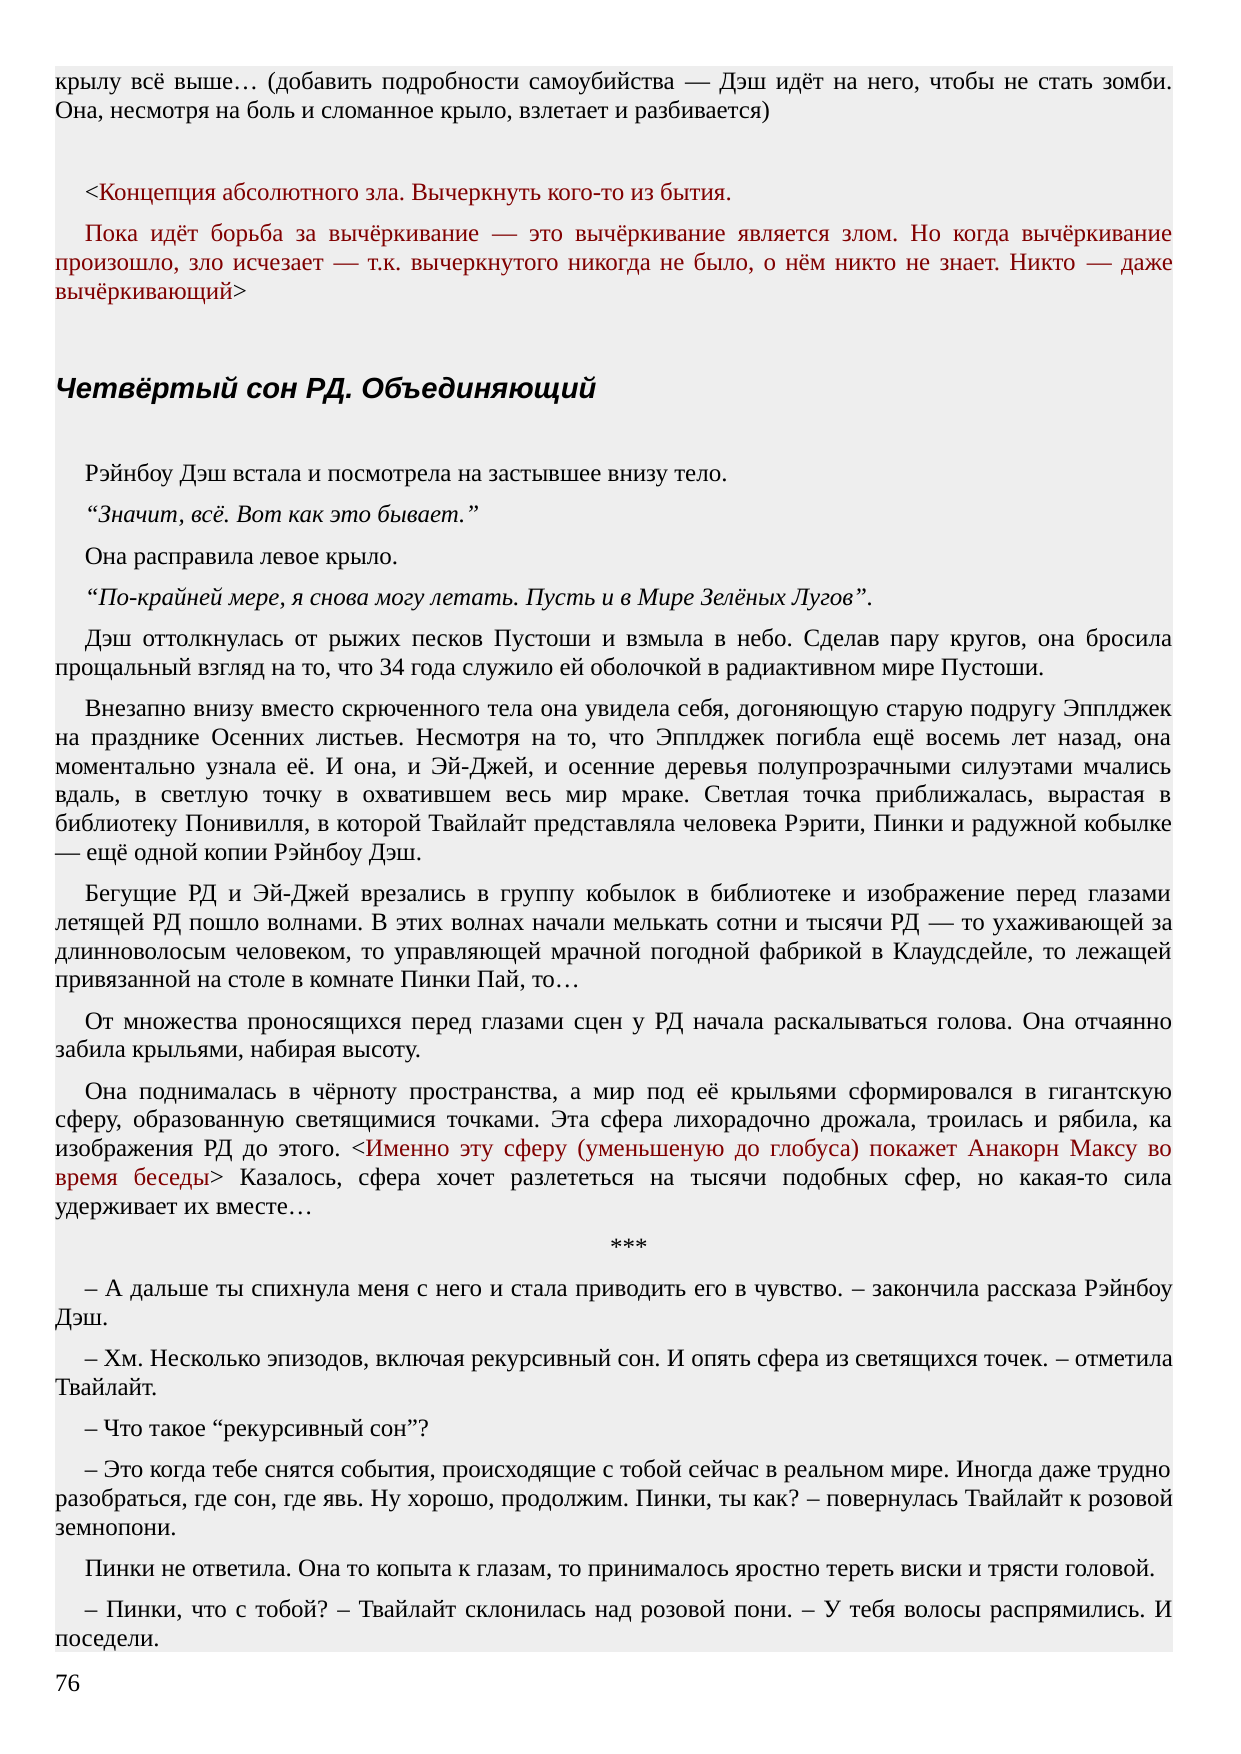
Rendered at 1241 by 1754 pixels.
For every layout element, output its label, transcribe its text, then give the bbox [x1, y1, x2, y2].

text Дэш оттолкнулась от рыжих песков Пустоши и взмыла в небо. Сделав пару кругов, она бросила прощальный взгляд на то, что 34 года служило ей оболочкой в радиактивном мире Пустоши. [55, 623, 1173, 681]
text Пока идёт борьба за вычёркивание — это вычёркивание является злом. Но когда вычёркивание произошло, зло исчезает — т.к. вычеркнутого никогда не было, о нём никто не знает. Никто — даже вычёркивающий> [55, 218, 1173, 305]
text крылу всё выше… (добавить подробности самоубийства — Дэш идёт на него, чтобы не стать зомби. Она, несмотря на боль и сломанное крыло, взлетает и разбивается) [55, 66, 1173, 123]
text <Концепция абсолютного зла. Вычеркнуть кого-то из бытия. [55, 177, 1173, 206]
subtitle Четвёртый сон РД. Объединяющий [55, 371, 1173, 404]
text Внезапно внизу вместо скрюченного тела она увидела себя, догоняющую старую подругу Эпплджек на празднике Осенних листьев. Несмотря на то, что Эпплджек погибла ещё восемь лет назад, она моментально узнала её. И она, и Эй-Джей, и осенние деревья полупрозрачными силуэтами мчались вдаль, в светлую точку в охватившем весь мир мраке. Светлая точка приближалась, вырастая в библиотеку Понивилля, в которой Твайлайт представляла человека Рэрити, Пинки и радужной кобылке — ещё одной копии Рэйнбоу Дэш. [55, 693, 1173, 866]
text *** [55, 1232, 1173, 1261]
text – А дальше ты спихнула меня с него и стала приводить его в чувство. – закончила рассказа Рэйнбоу Дэш. [55, 1273, 1173, 1331]
text Она расправила левое крыло. [55, 541, 1173, 569]
text – Пинки, что с тобой? – Твайлайт склонилась над розовой пони. – У тебя волосы распрямились. И поседели. [55, 1594, 1173, 1652]
text Рэйнбоу Дэш встала и посмотрела на застывшее внизу тело. [55, 458, 1173, 487]
text “По-крайней мере, я снова могу летать. Пусть и в Мире Зелёных Лугов”. [55, 582, 1173, 611]
text “Значит, всё. Вот как это бывает.” [55, 499, 1173, 528]
text – Хм. Несколько эпизодов, включая рекурсивный сон. И опять сфера из светящихся точек. – отметила Твайлайт. [55, 1343, 1173, 1401]
text – Это когда тебе снятся события, происходящие с тобой сейчас в реальном мире. Иногда даже трудно разобраться, где сон, где явь. Ну хорошо, продолжим. Пинки, ты как? – повернулась Твайлайт к розовой земнопони. [55, 1454, 1173, 1541]
text От множества проносящихся перед глазами сцен у РД начала раскалываться голова. Она отчаянно забила крыльями, набирая высоту. [55, 1006, 1173, 1063]
text – Что такое “рекурсивный сон”? [55, 1413, 1173, 1442]
text Она поднималась в чёрноту пространства, а мир под её крыльями сформировался в гигантскую сферу, образованную светящимися точками. Эта сфера лихорадочно дрожала, троилась и рябила, ка изображения РД до этого. <Именно эту сферу (уменьшеную до глобуса) покажет Анакорн Максу во время беседы> Казалось, сфера хочет разлететься на тысячи подобных сфер, но какая-то сила удерживает их вместе… [55, 1076, 1173, 1219]
text Бегущие РД и Эй-Джей врезались в группу кобылок в библиотеке и изображение перед глазами летящей РД пошло волнами. В этих волнах начали мелькать сотни и тысячи РД — то ухаживающей за длинноволосым человеком, то управляющей мрачной погодной фабрикой в Клаудсдейле, то лежащей привязанной на столе в комнате Пинки Пай, то… [55, 878, 1173, 993]
text Пинки не ответила. Она то копыта к глазам, то принималось яростно тереть виски и трясти головой. [55, 1553, 1173, 1582]
